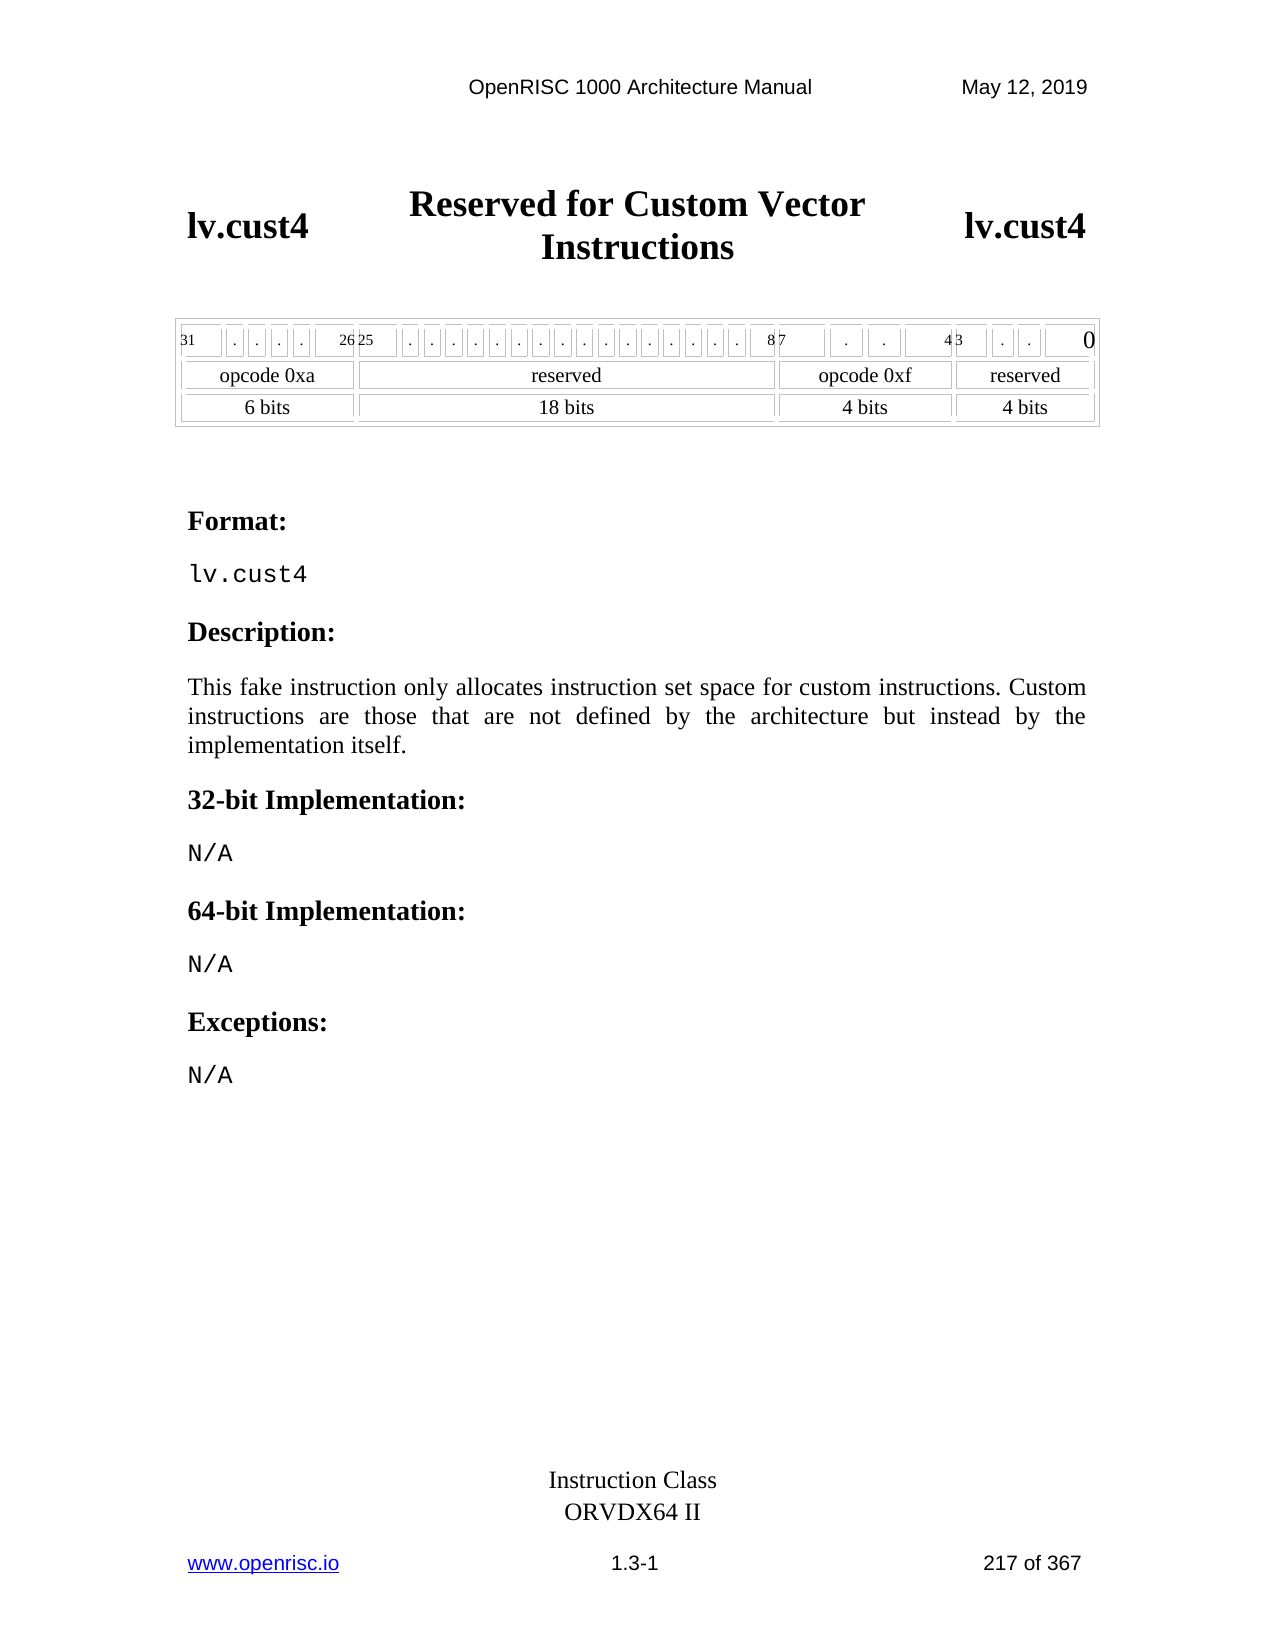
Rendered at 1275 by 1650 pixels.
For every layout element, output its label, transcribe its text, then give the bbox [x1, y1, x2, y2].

text 64-bit Implementation: [187, 894, 1087, 927]
text Exceptions: [187, 1005, 1087, 1037]
text N/A [187, 952, 1087, 980]
text This fake instruction only allocates instruction set space for custom instructions. Custom instructions are those that are not defined by the architecture but instead by the implementation itself. [187, 672, 1087, 758]
text Description: [187, 615, 1087, 647]
text 32-bit Implementation: [187, 783, 1087, 816]
text lv.cust4 [187, 561, 1087, 590]
text N/A [187, 841, 1087, 869]
text Format: [187, 504, 1087, 536]
text N/A [187, 1062, 1087, 1091]
